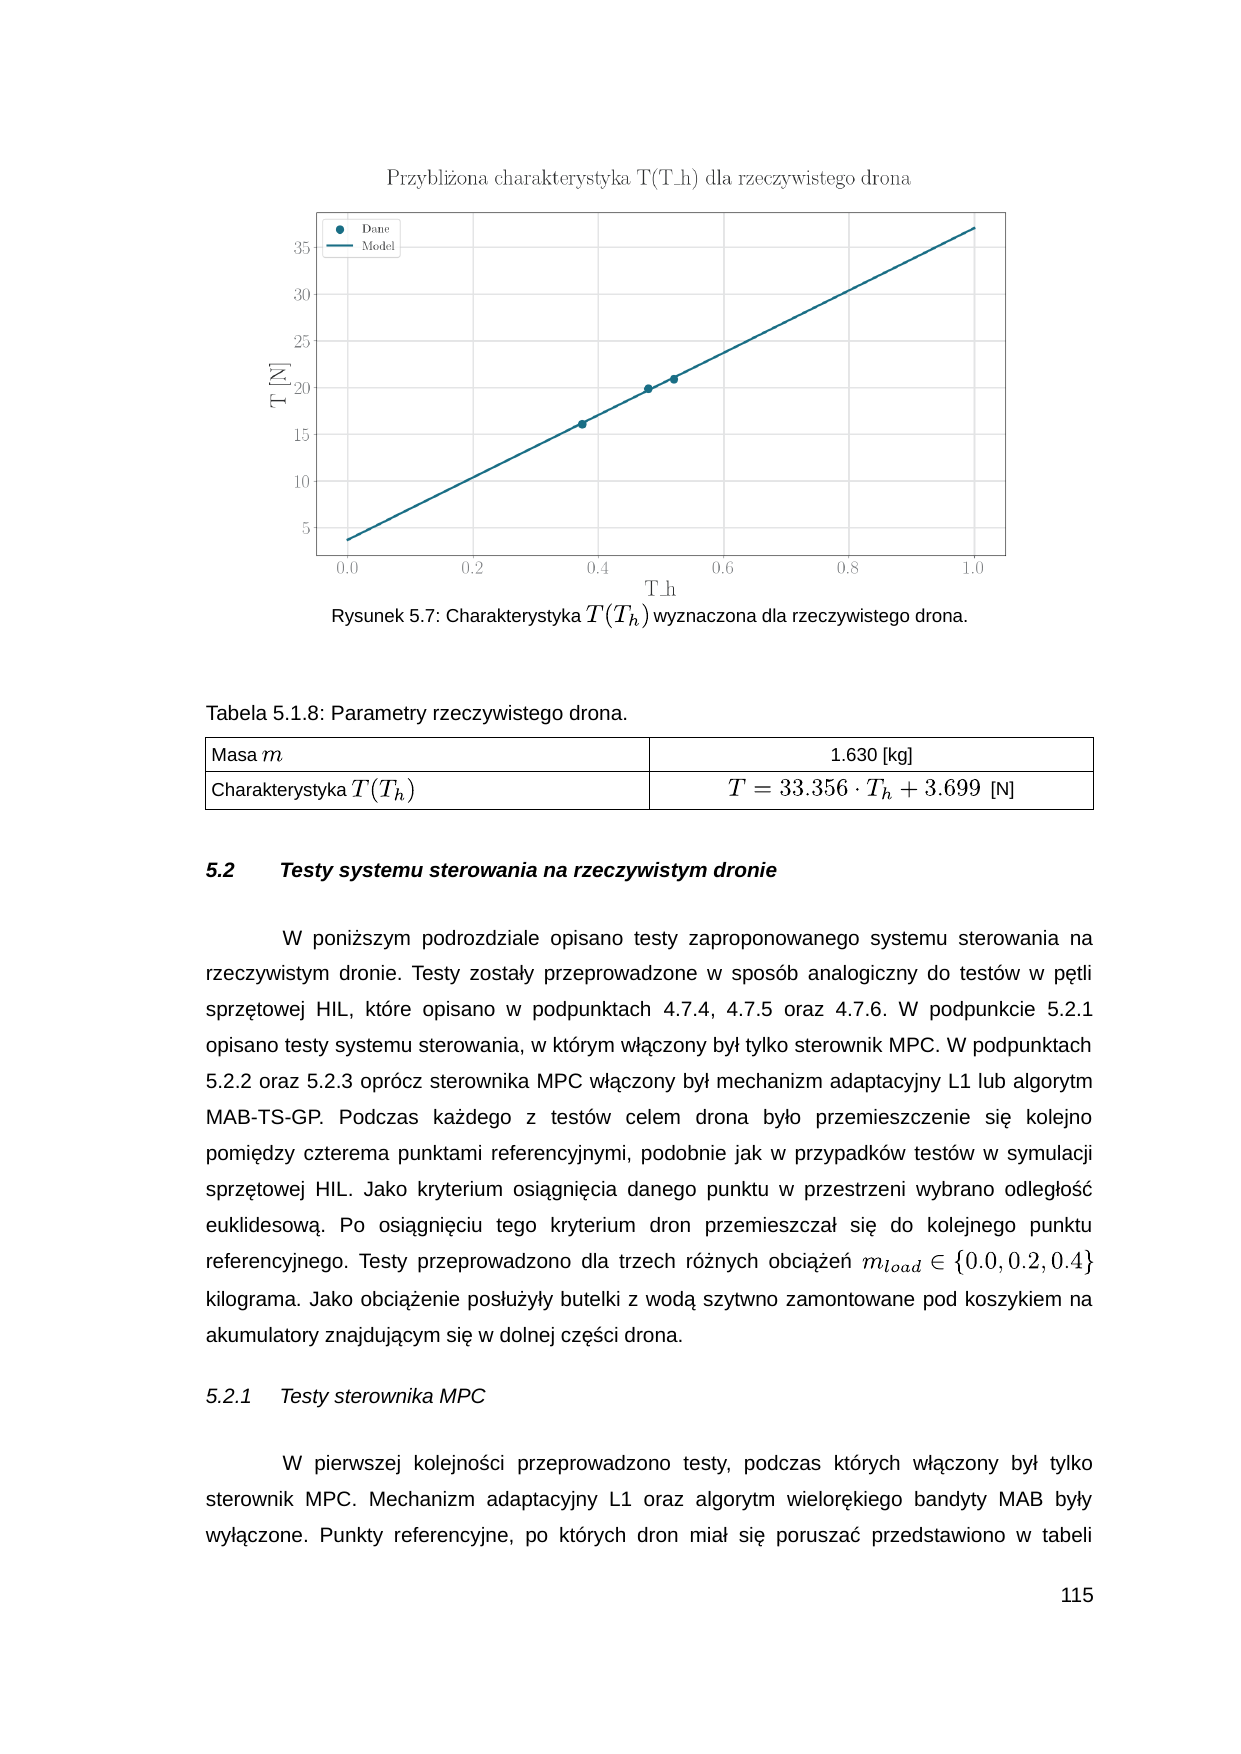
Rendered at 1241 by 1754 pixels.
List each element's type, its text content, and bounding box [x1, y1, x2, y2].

subtitle Testy systemu sterowania na rzeczywistym dronie [206, 858, 1093, 882]
text wyznaczona dla rzeczywistego drona. [645, 604, 1093, 628]
text Rysunek 5.7: Charakterystyka [206, 604, 610, 628]
subtitle Testy sterownika MPC [206, 1383, 1093, 1407]
table_header Masa [206, 738, 649, 771]
table_cell Charakterystyka [206, 772, 649, 809]
table_cell [N] [650, 772, 1093, 809]
text W poniższym podrozdziale opisano testy zaproponowanego systemu sterowania na rzeczywistym dronie. Testy zostały przeprowadzone w sposób analogiczny do testów w pętli sprzętowej HIL, które opisano w podpunktach 4.7.4, 4.7.5 oraz 4.7.6. W podpunkcie 5.2.1 opisano testy systemu sterowania, w którym włączony był tylko sterownik MPC. W podpunktach 5.2.2 oraz 5.2.3 oprócz sterownika MPC włączony był mechanizm adaptacyjny L1 lub algorytm MAB-TS-GP. Podczas każdego z testów celem drona było przemieszczenie się kolejno pomiędzy czterema punktami referencyjnymi, podobnie jak w przypadków testów w symulacji sprzętowej HIL. Jako kryterium osiągnięcia danego punktu w przestrzeni wybrano odległość euklidesową. Po osiągnięciu tego kryterium dron przemieszczał się do kolejnego punktu referencyjnego. Testy przeprowadzono dla trzech różnych obciążeń kilograma. Jako obciążenie posłużyły butelki z wodą szytwno zamontowane pod koszykiem na akumulatory znajdującym się w dolnej części drona. [206, 925, 1093, 1347]
table_header 1.630 [kg] [650, 738, 1093, 771]
text W pierwszej kolejności przeprowadzono testy, podczas których włączony był tylko sterownik MPC. Mechanizm adaptacyjny L1 oraz algorytm wielorękiego bandyty MAB były wyłączone. Punkty referencyjne, po których dron miał się poruszać przedstawiono w tabeli [206, 1451, 1093, 1547]
picture [205, 159, 1094, 604]
text Tabela 5.1.8: Parametry rzeczywistego drona. [206, 701, 1093, 725]
